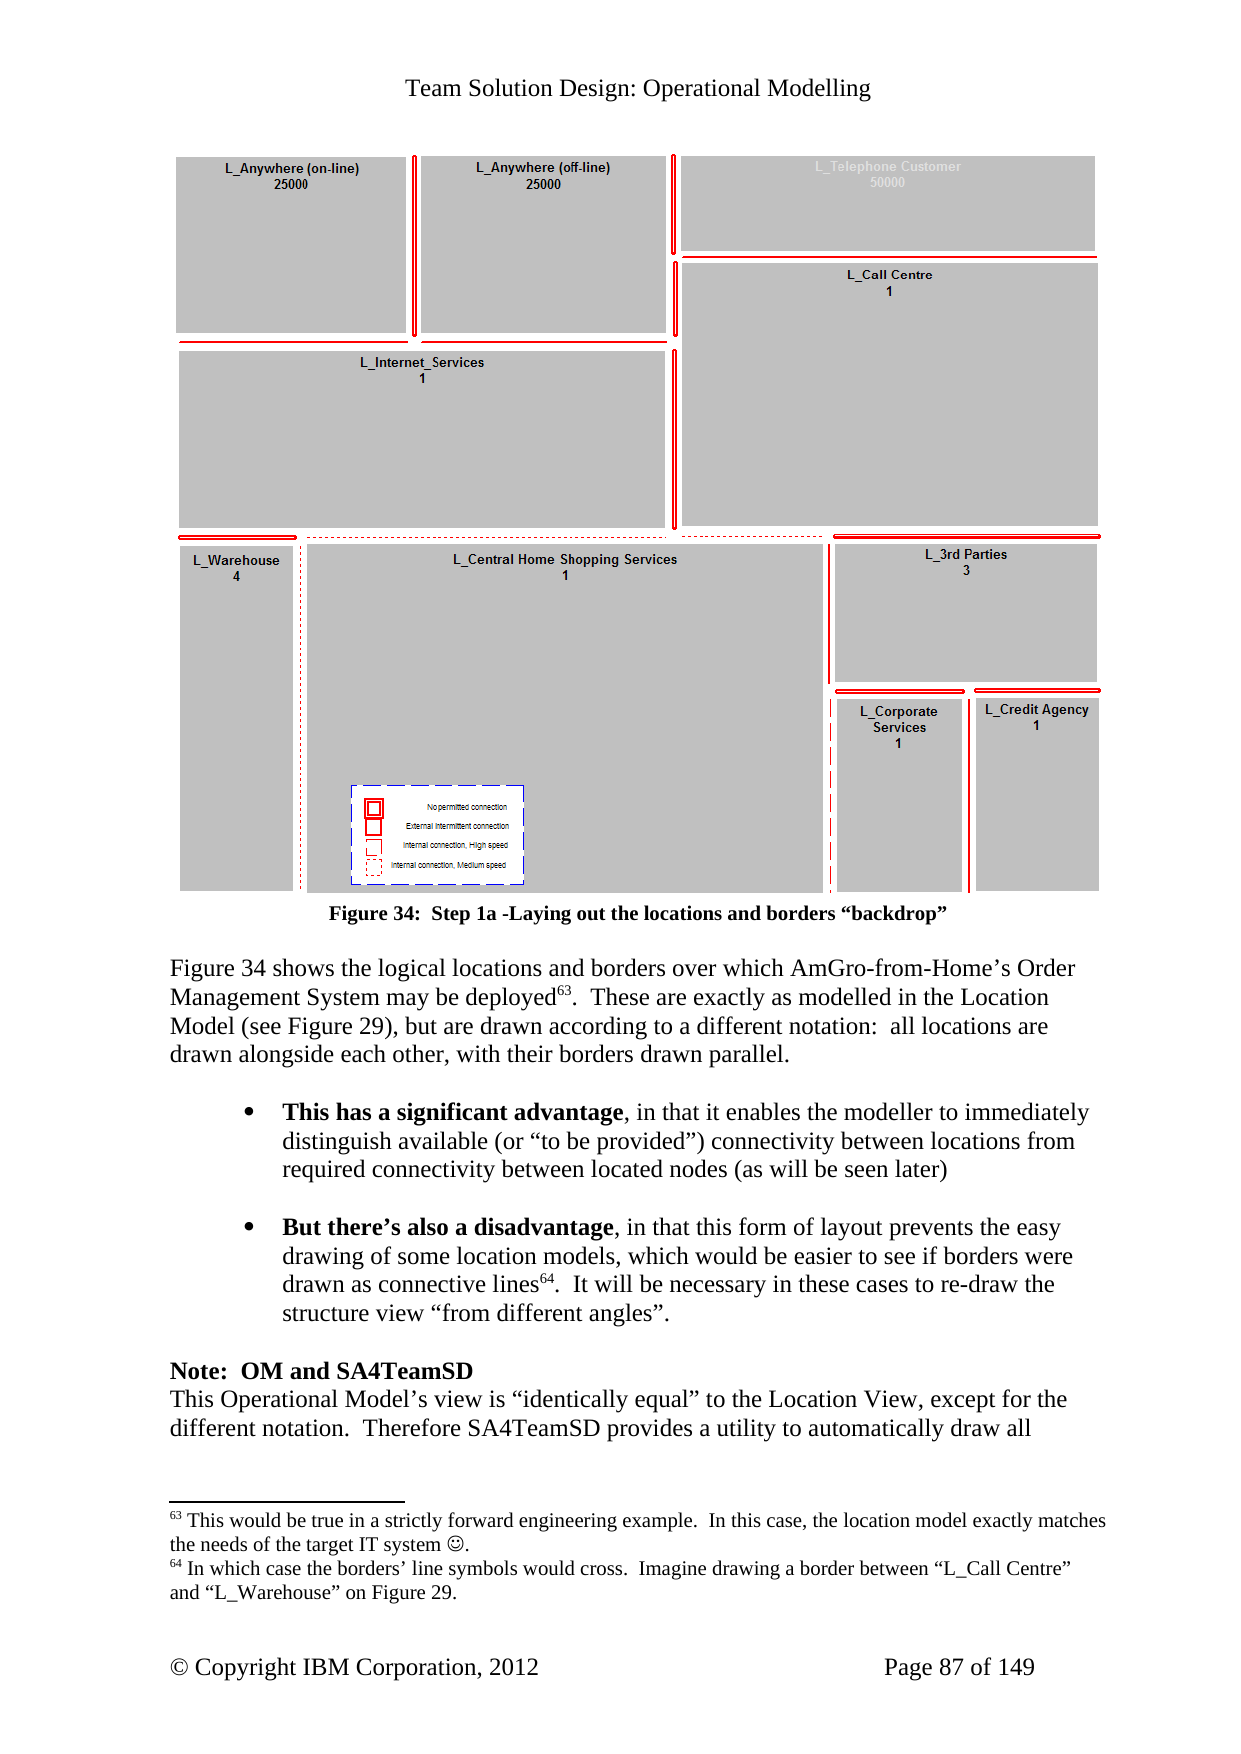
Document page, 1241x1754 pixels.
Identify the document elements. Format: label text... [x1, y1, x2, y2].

list This has a significant advantage, in that it enables the modeller to immediately distinguish available (or “to be provided”) connectivity between locations from required connectivity between located nodes (as will be seen later) [244, 1097, 1107, 1212]
list In which case the borders’ line symbols would cross. Imagine drawing a border between “L_Call Centre” and “L_Warehouse” on Figure 29. [169, 1556, 1107, 1604]
text Note: OM and SA4TeamSD This Operational Model’s view is “identically equal” to the Location View, except for the different notation. Therefore SA4TeamSD provides a utility to automatically draw all [169, 1356, 1107, 1442]
text Figure 34: Step 1a -Laying out the locations and borders “backdrop” [169, 900, 1107, 924]
list But there’s also a disadvantage, in that this form of layout prevents the easy drawing of some location models, which would be easier to see if borders were drawn as connective lines. It will be necessary in these cases to re-draw the structure view “from different angles”. [244, 1212, 1107, 1327]
text This would be true in a strictly forward engineering example. In this case, the location model exactly matches the needs of the target IT system . [169, 1508, 1107, 1556]
picture [171, 151, 1105, 899]
text Figure 34 shows the logical locations and borders over which AmGro-from-Home’s Order Management System may be deployed. These are exactly as modelled in the Location Model (see Figure 29), but are drawn according to a different notation: all locations are drawn alongside each other, with their borders drawn parallel. [169, 953, 1107, 1068]
